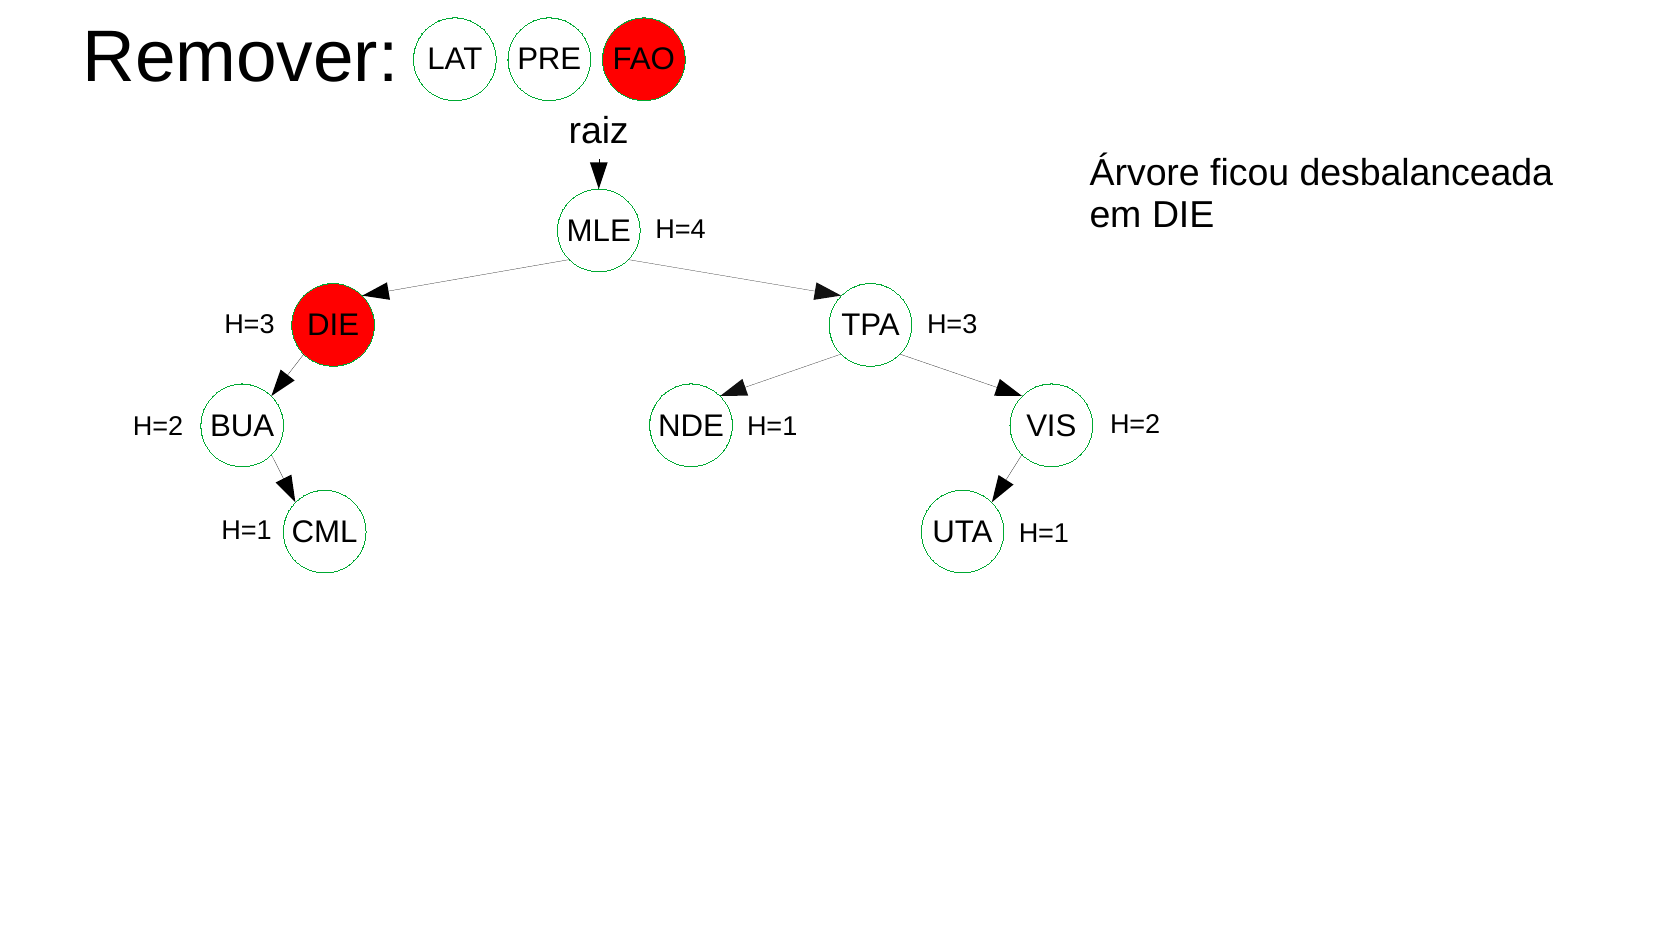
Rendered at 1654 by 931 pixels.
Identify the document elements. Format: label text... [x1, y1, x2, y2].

text_box NDE [649, 383, 733, 467]
text_box VIS [1010, 383, 1093, 467]
text_box H=1 [732, 403, 813, 449]
text_box H=3 [912, 301, 993, 347]
text_box MLE [557, 189, 640, 272]
text_box LAT [413, 17, 497, 101]
text_box H=4 [640, 206, 721, 252]
title Remover: [82, 0, 402, 138]
text_box UTA [921, 490, 1003, 573]
text_box raiz [553, 102, 644, 160]
text_box FAO [602, 17, 686, 101]
text_box H=1 [1003, 510, 1084, 556]
text_box BUA [200, 383, 284, 467]
text_box H=2 [118, 403, 199, 449]
text_box H=2 [1095, 401, 1176, 447]
text_box TPA [829, 283, 912, 367]
text_box H=1 [206, 507, 287, 553]
text_box Árvore ficou desbalanceada em DIE [1074, 143, 1654, 327]
text_box PRE [507, 17, 591, 101]
text_box CML [283, 490, 367, 573]
text_box H=3 [209, 301, 290, 347]
text_box DIE [291, 283, 375, 367]
